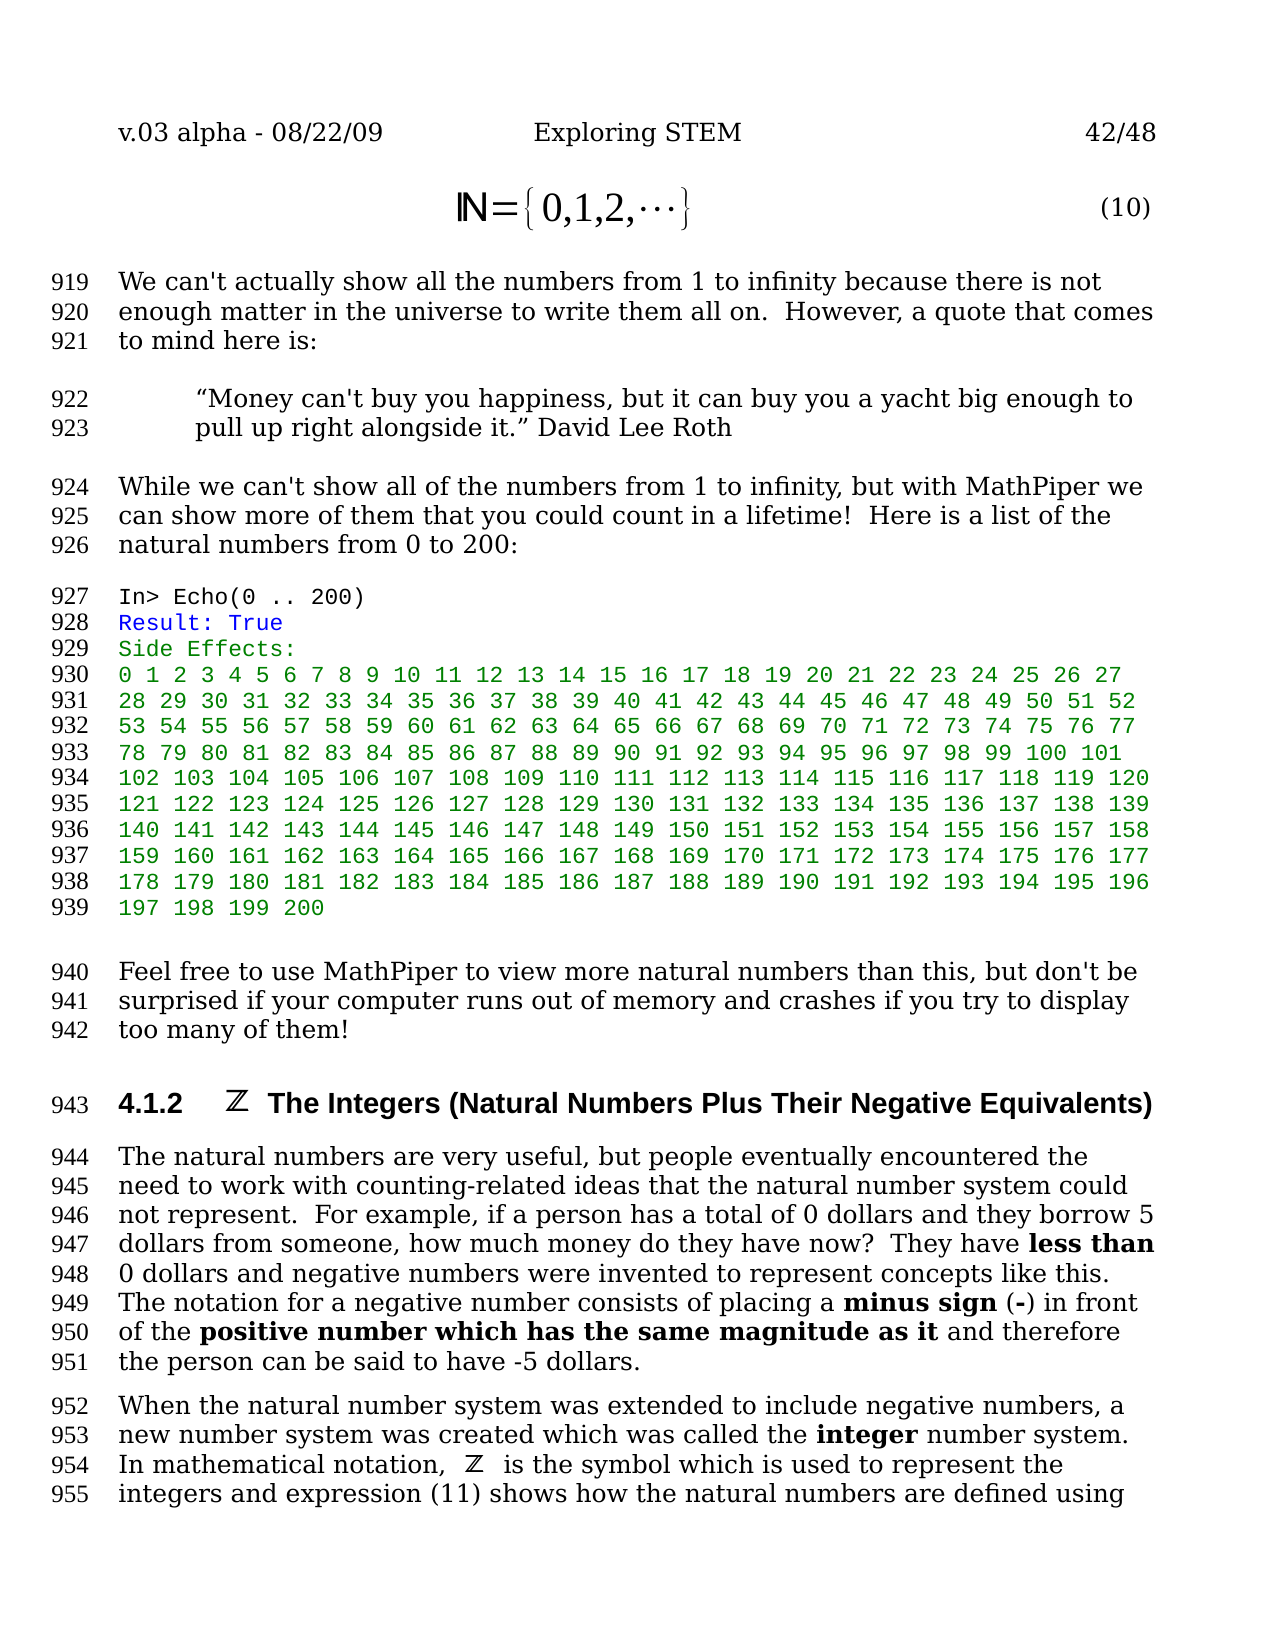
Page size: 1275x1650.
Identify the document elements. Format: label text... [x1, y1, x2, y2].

text While we can't show all of the numbers from 1 to infinity, but with MathPiper we can show more of them that you could count in a lifetime! Here is a list of the natural numbers from 0 to 200: [118, 472, 1157, 559]
text “Money can't buy you happiness, but it can buy you a yacht big enough to pull up right alongside it.” David Lee Roth [195, 384, 1157, 443]
text When the natural number system was extended to include negative numbers, a new number system was created which was called the integer number system. In mathematical notation,is the symbol which is used to represent the integers and expression (11) shows how the natural numbers are defined using [118, 1391, 1157, 1508]
text We can't actually show all the numbers from 1 to infinity because there is not enough matter in the universe to write them all on. However, a quote that comes to mind here is: [118, 268, 1157, 355]
text 0 1 2 3 4 5 6 7 8 9 10 11 12 13 14 15 16 17 18 19 20 21 22 23 24 25 26 27 28 29 30 31 32 33 34 35 36 37 38 39 40 41 42 43 44 45 46 47 48 49 50 51 52 53 54 55 56 57 58 59 60 61 62 63 64 65 66 67 68 69 70 71 72 73 74 75 76 77 78 79 80 81 82 83 84 85 86 87 88 89 90 91 92 93 94 95 96 97 98 99 100 101 102 103 104 105 106 107 108 109 110 111 112 113 114 115 116 117 118 119 120 121 122 123 124 125 126 127 128 129 130 131 132 133 134 135 136 137 138 139 140 141 142 143 144 145 146 147 148 149 150 151 152 153 154 155 156 157 158 159 160 161 162 163 164 165 166 167 168 169 170 171 172 173 174 175 176 177 178 179 180 181 182 183 184 185 186 187 188 189 190 191 192 193 194 195 196 197 198 199 200 [118, 663, 1157, 922]
text Side Effects: [118, 637, 1157, 663]
text Feel free to use MathPiper to view more natural numbers than this, but don't be surprised if your computer runs out of memory and crashes if you try to display too many of them! [118, 957, 1157, 1045]
text The natural numbers are very useful, but people eventually encountered the need to work with counting-related ideas that the natural number system could not represent. For example, if a person has a total of 0 dollars and they borrow 5 dollars from someone, how much money do they have now? They have less than 0 dollars and negative numbers were invented to represent concepts like this. The notation for a negative number consists of placing a minus sign (-) in front of the positive number which has the same magnitude as it and therefore the person can be said to have -5 dollars. [118, 1142, 1157, 1376]
text Result: True [118, 611, 1157, 637]
subtitle The Integers (Natural Numbers Plus Their Negative Equivalents) [118, 1084, 1157, 1121]
table_header [118, 177, 1041, 238]
text In> Echo(0 .. 200) [118, 585, 1157, 611]
table_header (10) [1041, 177, 1157, 238]
